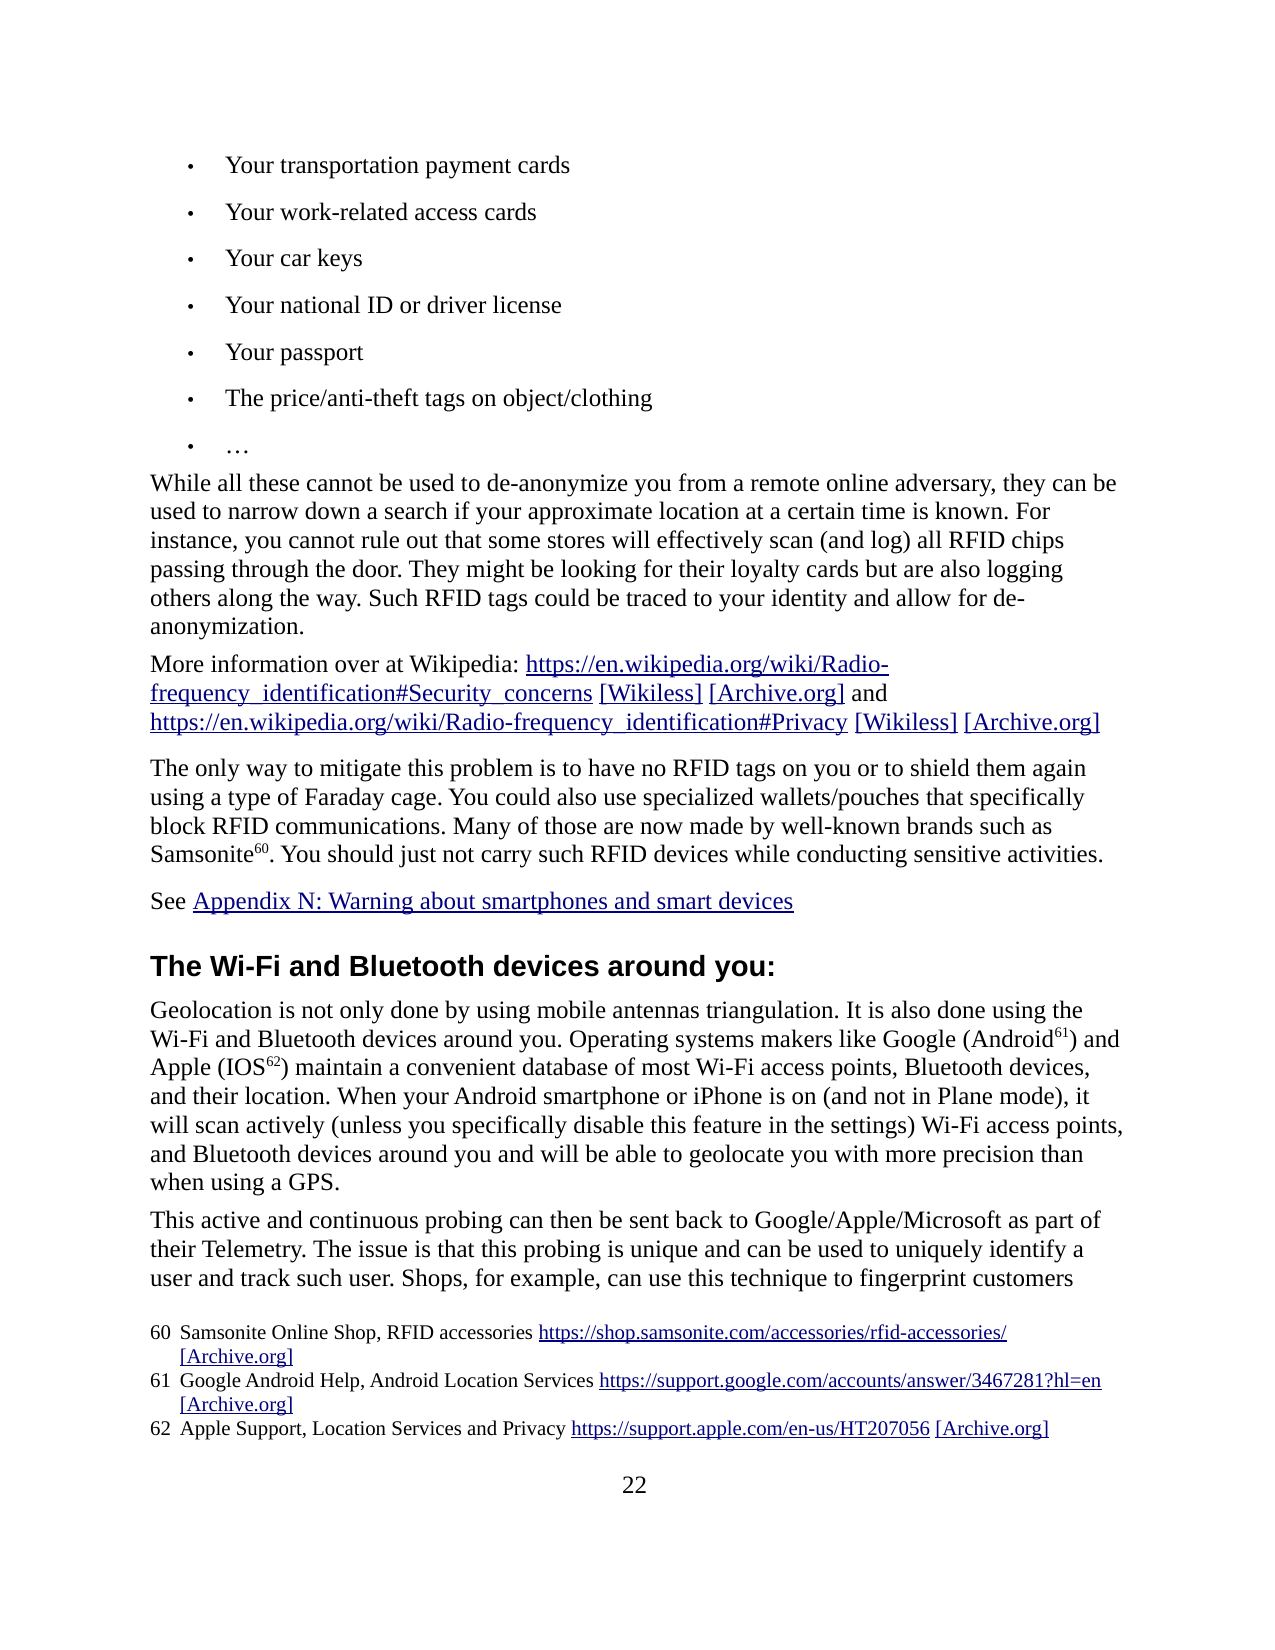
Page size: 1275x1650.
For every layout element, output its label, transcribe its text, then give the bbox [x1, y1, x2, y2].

list … [187, 430, 1125, 459]
list Your national ID or driver license [187, 290, 1125, 319]
list Your transportation payment cards [187, 150, 1125, 179]
text Apple Support, Location Services and Privacy https://support.apple.com/en-us/HT207056 [Archive.org] [150, 1416, 1125, 1440]
list Your car keys [187, 243, 1125, 272]
text More information over at Wikipedia: https://en.wikipedia.org/wiki/Radio-frequency_identification#Security_concerns [Wikiless] [Archive.org] and https://en.wikipedia.org/wiki/Radio-frequency_identification#Privacy [Wikiless] [Archive.org] [150, 649, 1125, 735]
text Google Android Help, Android Location Services https://support.google.com/accounts/answer/3467281?hl=en [Archive.org] [150, 1368, 1125, 1416]
text See Appendix N: Warning about smartphones and smart devices [150, 886, 1125, 915]
text This active and continuous probing can then be sent back to Google/Apple/Microsoft as part of their Telemetry. The issue is that this probing is unique and can be used to uniquely identify a user and track such user. Shops, for example, can use this technique to fingerprint customers [150, 1205, 1125, 1291]
list Your work-related access cards [187, 197, 1125, 225]
subtitle The Wi-Fi and Bluetooth devices around you: [150, 949, 1125, 982]
text While all these cannot be used to de-anonymize you from a remote online adversary, they can be used to narrow down a search if your approximate location at a certain time is known. For instance, you cannot rule out that some stores will effectively scan (and log) all RFID chips passing through the door. They might be looking for their loyalty cards but are also logging others along the way. Such RFID tags could be traced to your identity and allow for de-anonymization. [150, 468, 1125, 640]
text Geolocation is not only done by using mobile antennas triangulation. It is also done using the Wi-Fi and Bluetooth devices around you. Operating systems makers like Google (Android) and Apple (IOS) maintain a convenient database of most Wi-Fi access points, Bluetooth devices, and their location. When your Android smartphone or iPhone is on (and not in Plane mode), it will scan actively (unless you specifically disable this feature in the settings) Wi-Fi access points, and Bluetooth devices around you and will be able to geolocate you with more precision than when using a GPS. [150, 995, 1125, 1196]
text Samsonite Online Shop, RFID accessories https://shop.samsonite.com/accessories/rfid-accessories/ [Archive.org] [150, 1320, 1125, 1368]
list Your passport [187, 337, 1125, 365]
list The price/anti-theft tags on object/clothing [187, 383, 1125, 412]
text The only way to mitigate this problem is to have no RFID tags on you or to shield them again using a type of Faraday cage. You could also use specialized wallets/pouches that specifically block RFID communications. Many of those are now made by well-known brands such as Samsonite. You should just not carry such RFID devices while conducting sensitive activities. [150, 753, 1125, 868]
